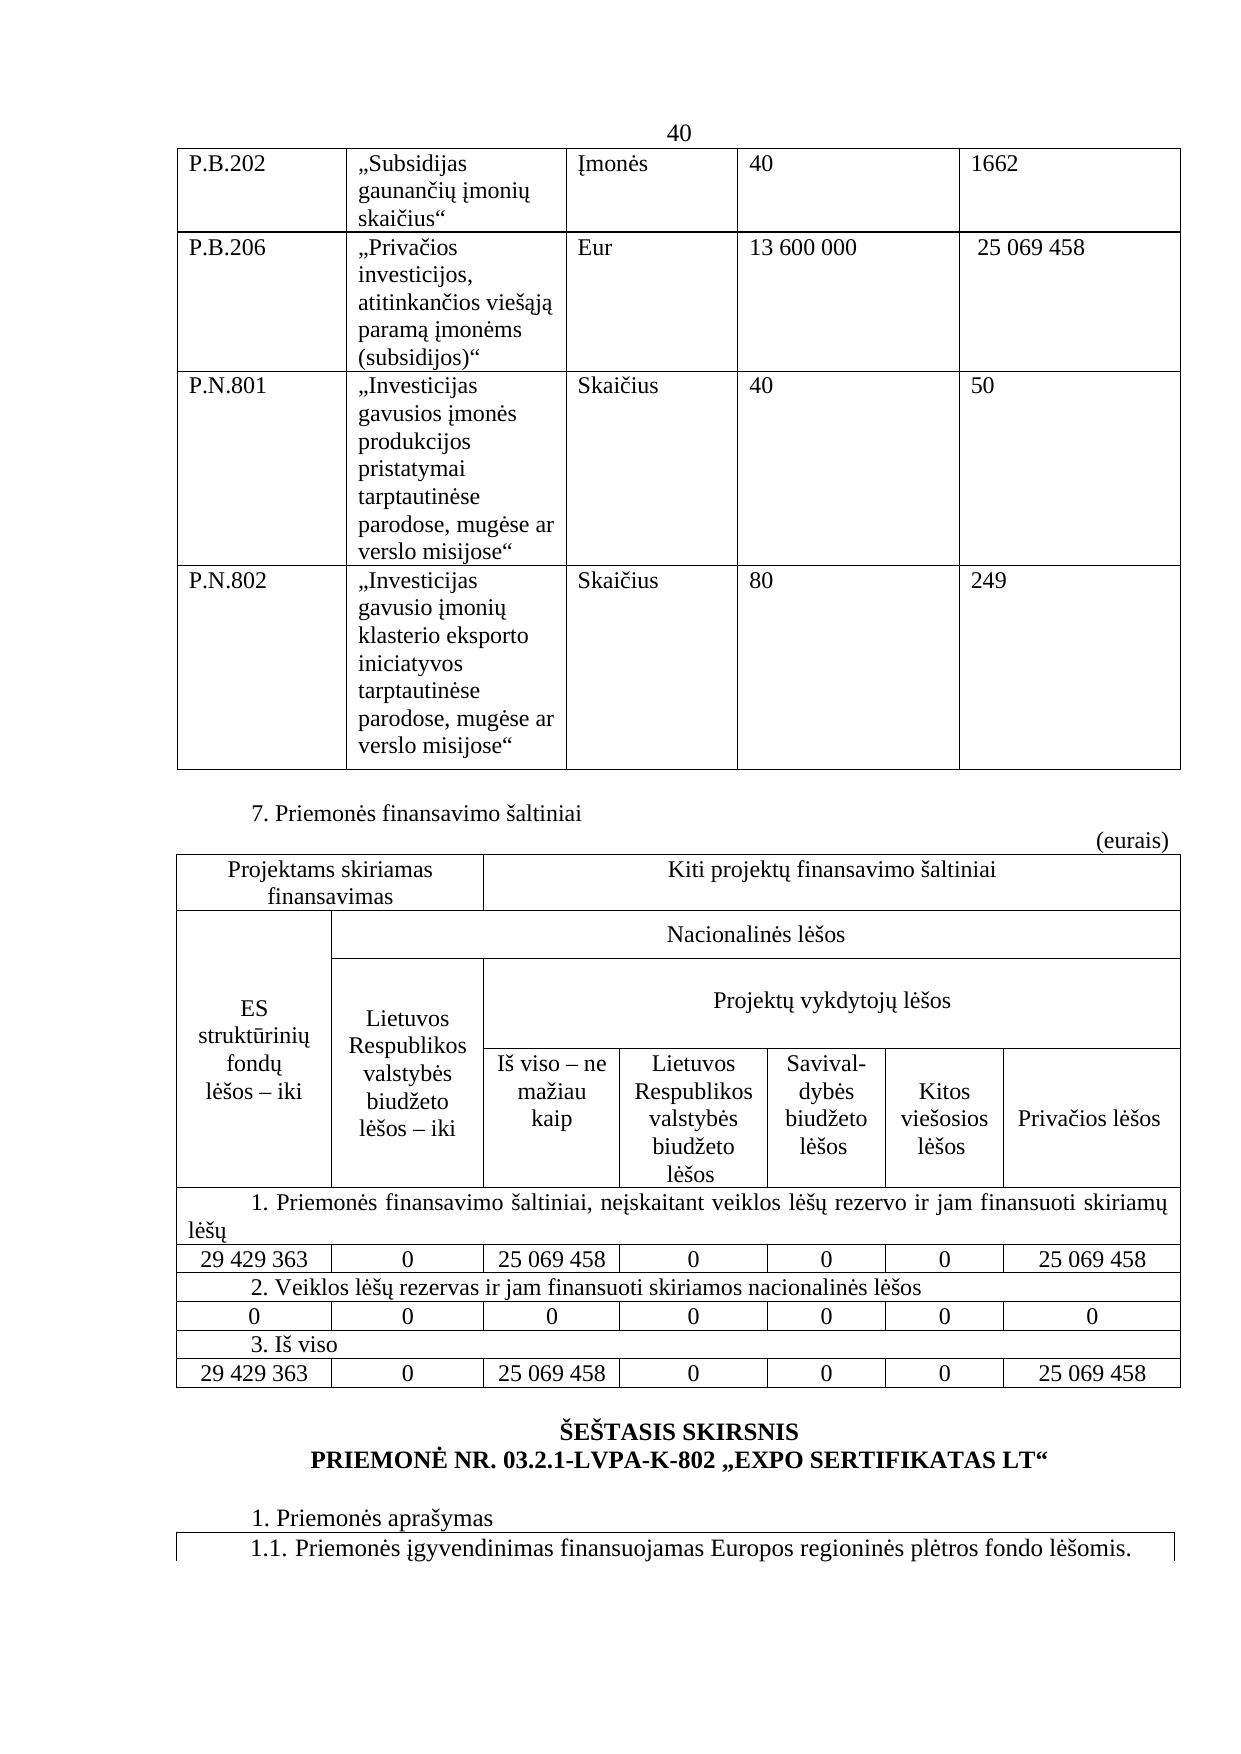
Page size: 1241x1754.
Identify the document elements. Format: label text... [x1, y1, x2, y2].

table_cell P.N.801 [178, 372, 346, 565]
table_cell P.B.206 [178, 233, 346, 371]
table_cell P.B.202 [178, 149, 346, 231]
table_cell 0 [620, 1359, 767, 1387]
table_cell 29 429 363 [177, 1245, 331, 1272]
table_cell Kitos viešosios lėšos [886, 1049, 1003, 1187]
table_cell 40 [738, 372, 959, 565]
table_cell 40 [738, 149, 959, 231]
text (eurais) [177, 826, 1181, 854]
table_cell 0 [886, 1359, 1003, 1387]
table_cell „Investicijas gavusio įmonių klasterio eksporto iniciatyvos tarptautinėse parodose, mugėse ar verslo misijose“ [347, 566, 566, 769]
table_cell 0 [886, 1245, 1003, 1272]
table_cell 0 [768, 1359, 885, 1387]
table_cell Nacionalinės lėšos [332, 911, 1180, 958]
table_cell 1662 [960, 149, 1180, 231]
table_cell 13 600 000 [738, 233, 959, 371]
table_cell Skaičius [567, 566, 737, 769]
table_cell 25 069 458 [484, 1359, 619, 1387]
table_cell 25 069 458 [1004, 1245, 1180, 1272]
table_cell Eur [567, 233, 737, 371]
table_cell 0 [177, 1302, 331, 1329]
table_cell Projektų vykdytojų lėšos [484, 959, 1180, 1048]
table_cell „Investicijas gavusios įmonės produkcijos pristatymai tarptautinėse parodose, mugėse ar verslo misijose“ [347, 372, 566, 565]
table_cell Lietuvos Respublikos valstybės biudžeto lėšos [620, 1049, 767, 1187]
table_cell 0 [484, 1302, 619, 1329]
table_cell 0 [768, 1245, 885, 1272]
table_cell 0 [620, 1245, 767, 1272]
table_cell 1. Priemonės finansavimo šaltiniai, neįskaitant veiklos lėšų rezervo ir jam finansuoti skiriamų lėšų [177, 1188, 1180, 1243]
table_cell Privačios lėšos [1004, 1049, 1180, 1187]
text PRIEMONĖ NR. 03.2.1-LVPA-K-802 „EXPO SERTIFIKATAS LT“ [177, 1445, 1181, 1474]
table_header Projektams skiriamas finansavimas [177, 855, 483, 910]
table_cell 25 069 458 [484, 1245, 619, 1272]
text 7. Priemonės finansavimo šaltiniai [251, 798, 1181, 826]
table_cell Skaičius [567, 372, 737, 565]
table_cell 0 [886, 1302, 1003, 1329]
table_cell 0 [768, 1302, 885, 1329]
text 1. Priemonės aprašymas [177, 1503, 1181, 1532]
table_cell 0 [332, 1245, 483, 1272]
table_cell ES struktūrinių fondų lėšos – iki [177, 911, 331, 1187]
table_header Kiti projektų finansavimo šaltiniai [484, 855, 1180, 910]
table_cell 25 069 458 [1004, 1359, 1180, 1387]
table_cell P.N.802 [178, 566, 346, 769]
table_cell 50 [960, 372, 1180, 565]
table_cell 2. Veiklos lėšų rezervas ir jam finansuoti skiriamos nacionalinės lėšos [177, 1273, 1180, 1301]
table_cell Lietuvos Respublikos valstybės biudžeto lėšos – iki [332, 959, 483, 1187]
table_cell 0 [332, 1359, 483, 1387]
table_cell Savival-dybės biudžeto lėšos [768, 1049, 885, 1187]
table_cell 0 [1004, 1302, 1180, 1329]
table_cell Įmonės [567, 149, 737, 231]
table_cell 0 [620, 1302, 767, 1329]
table_cell „Privačios investicijos, atitinkančios viešąją paramą įmonėms (subsidijos)“ [347, 233, 566, 371]
text ŠEŠTASIS SKIRSNIS [177, 1417, 1181, 1445]
table_cell 25 069 458 [960, 233, 1180, 371]
table_cell 3. Iš viso [177, 1331, 1180, 1358]
table_cell Iš viso – ne mažiau kaip [484, 1049, 619, 1187]
table_cell 0 [332, 1302, 483, 1329]
table_cell 29 429 363 [177, 1359, 331, 1387]
table_cell 80 [738, 566, 959, 769]
table_header 1.1. Priemonės įgyvendinimas finansuojamas Europos regioninės plėtros fondo lėšomis. [177, 1533, 1174, 1561]
table_cell „Subsidijas gaunančių įmonių skaičius“ [347, 149, 566, 231]
table_cell 249 [960, 566, 1180, 769]
